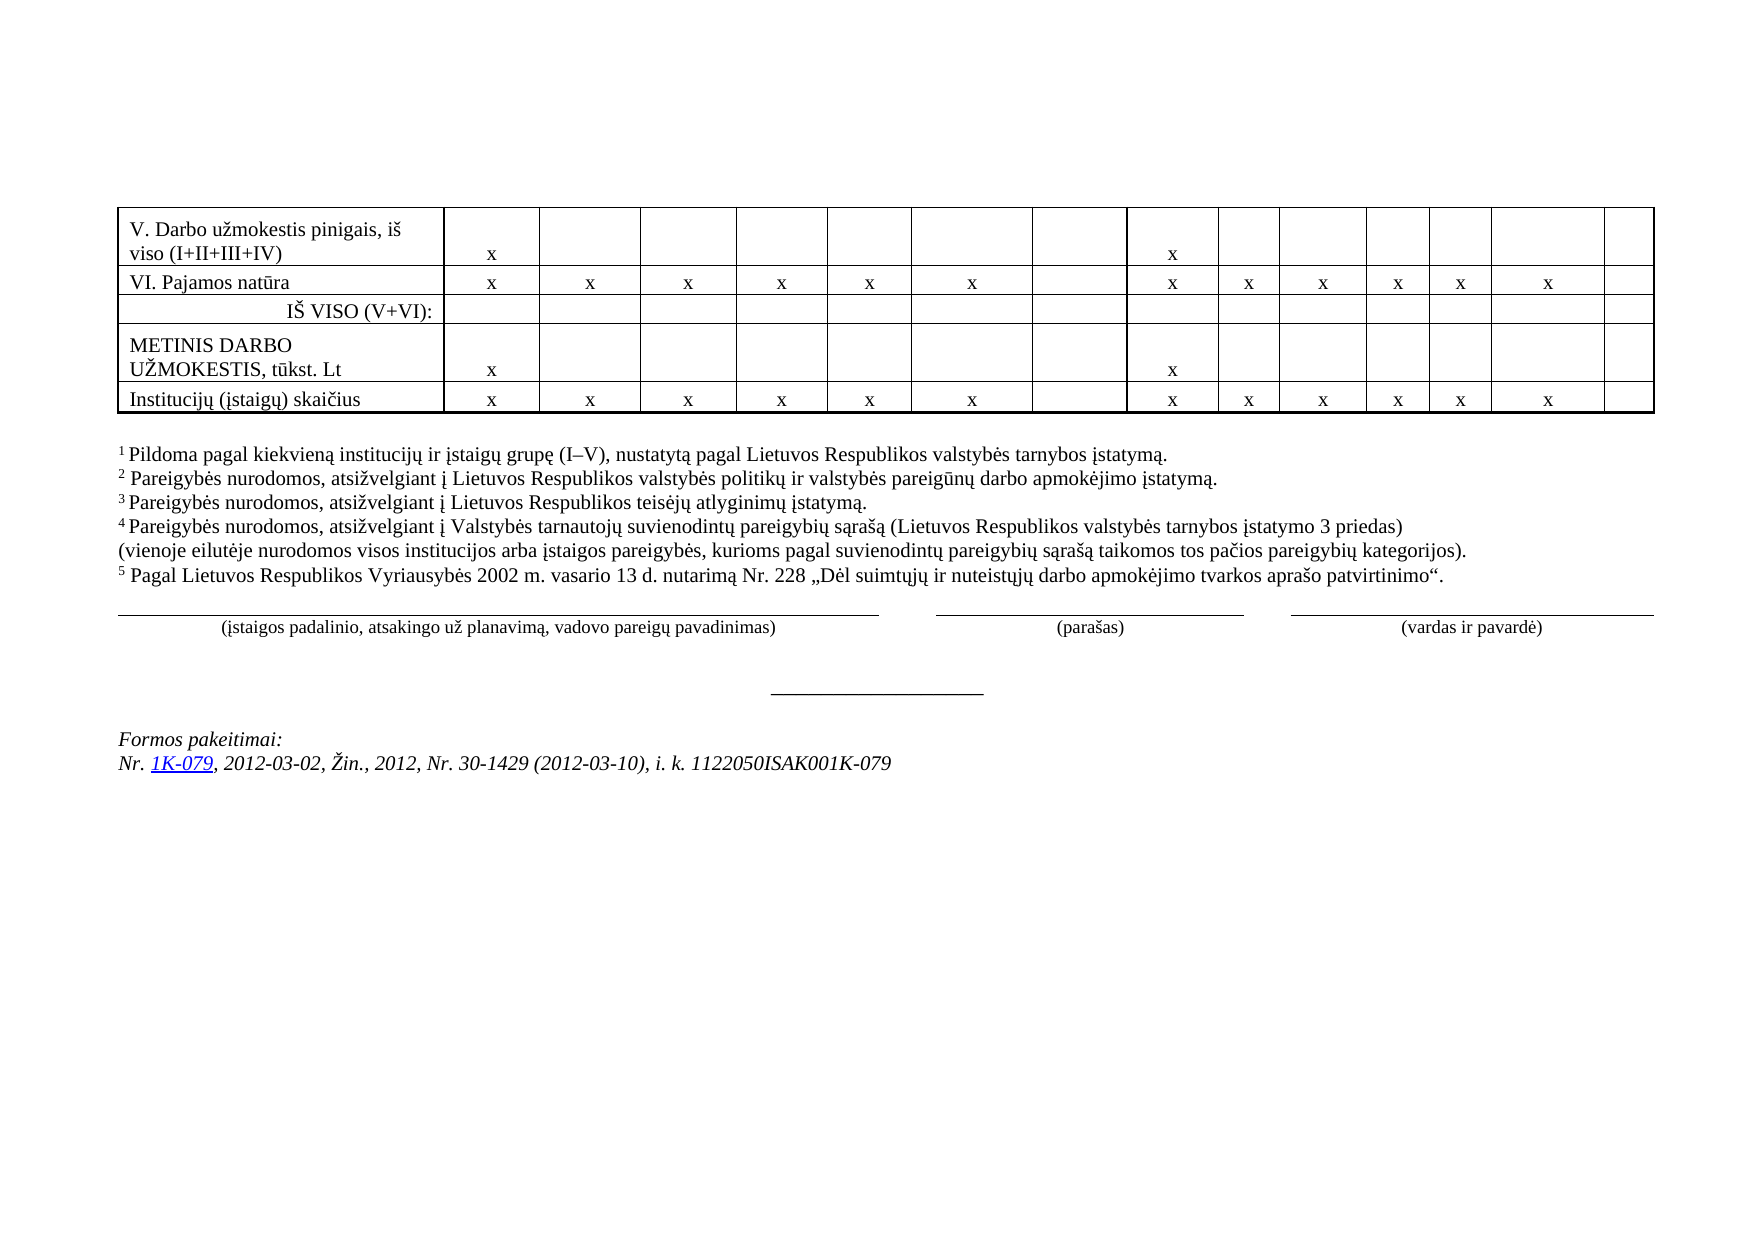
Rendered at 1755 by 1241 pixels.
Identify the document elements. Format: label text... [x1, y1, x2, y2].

table_cell x [445, 324, 539, 381]
table_cell [445, 295, 539, 323]
text 1 Pildoma pagal kiekvieną institucijų ir įstaigų grupę (I–V), nustatytą pagal Lietuvos Respublikos valstybės tarnybos įstatymą. [118, 442, 1636, 466]
table_cell [828, 295, 911, 323]
table_cell x [1430, 382, 1491, 411]
table_cell x [540, 266, 640, 294]
table_cell V. Darbo užmokestis pinigais, iš viso (I+II+III+IV) [119, 208, 443, 265]
table_cell x [1219, 382, 1279, 411]
table_cell x [1367, 266, 1429, 294]
table_cell [1128, 295, 1218, 323]
table_cell [1280, 208, 1366, 265]
table_cell x [1128, 208, 1218, 265]
table_cell [641, 324, 736, 381]
table_cell VI. Pajamos natūra [119, 266, 443, 294]
table_cell [1219, 324, 1279, 381]
table_cell [1605, 324, 1653, 381]
table_cell [737, 324, 827, 381]
table_cell [912, 324, 1032, 381]
table_cell [1280, 295, 1366, 323]
table_header [1244, 615, 1291, 640]
table_cell [1605, 266, 1653, 294]
table_cell x [1128, 266, 1218, 294]
table_cell x [1492, 382, 1604, 411]
table_cell METINIS DARBO UŽMOKESTIS, tūkst. Lt [119, 324, 443, 381]
table_cell [540, 324, 640, 381]
table_cell [641, 208, 736, 265]
table_cell x [1430, 266, 1491, 294]
text 4 Pareigybės nurodomos, atsižvelgiant į Valstybės tarnautojų suvienodintų pareigybių sąrašą (Lietuvos Respublikos valstybės tarnybos įstatymo 3 priedas) [118, 514, 1636, 538]
table_cell [1219, 208, 1279, 265]
table_cell x [540, 382, 640, 411]
table_header [879, 615, 936, 640]
table_cell x [737, 382, 827, 411]
table_header (vardas ir pavardė) [1291, 616, 1653, 640]
table_cell [912, 295, 1032, 323]
table_cell [1033, 324, 1126, 381]
table_cell x [445, 382, 539, 411]
table_cell [912, 208, 1032, 265]
table_cell [1033, 382, 1126, 411]
table_cell [540, 208, 640, 265]
table_cell [641, 295, 736, 323]
table_cell x [1128, 382, 1218, 411]
table_cell x [1367, 382, 1429, 411]
table_cell [1367, 208, 1429, 265]
table_header (įstaigos padalinio, atsakingo už planavimą, vadovo pareigų pavadinimas) [118, 616, 879, 640]
table_cell [1367, 295, 1429, 323]
table_cell x [1128, 324, 1218, 381]
text (vienoje eilutėje nurodomos visos institucijos arba įstaigos pareigybės, kurioms pagal suvienodintų pareigybių sąrašą taikomos tos pačios pareigybių kategorijos). [118, 538, 1636, 562]
table_cell [1430, 208, 1491, 265]
table_cell x [445, 208, 539, 265]
text _________________ [118, 669, 1636, 698]
table_cell [1280, 324, 1366, 381]
table_cell [1605, 382, 1653, 411]
table_cell x [828, 266, 911, 294]
table_cell [1492, 295, 1604, 323]
table_cell [828, 208, 911, 265]
table_cell [1430, 324, 1491, 381]
table_cell [1033, 208, 1126, 265]
table_cell [1430, 295, 1491, 323]
text Formos pakeitimai: [118, 727, 1636, 751]
table_cell x [1280, 382, 1366, 411]
table_cell x [641, 382, 736, 411]
table_cell [1033, 266, 1126, 294]
table_cell [1492, 324, 1604, 381]
table_cell [1605, 295, 1653, 323]
table_cell [1033, 295, 1126, 323]
table_header (parašas) [936, 616, 1244, 640]
table_cell [737, 295, 827, 323]
table_cell x [1492, 266, 1604, 294]
table_cell [1492, 208, 1604, 265]
text 2 Pareigybės nurodomos, atsižvelgiant į Lietuvos Respublikos valstybės politikų ir valstybės pareigūnų darbo apmokėjimo įstatymą. [118, 466, 1636, 490]
table_cell [540, 295, 640, 323]
table_cell x [1280, 266, 1366, 294]
table_cell x [641, 266, 736, 294]
table_cell x [912, 382, 1032, 411]
table_cell x [1219, 266, 1279, 294]
table_cell x [828, 382, 911, 411]
table_cell Institucijų (įstaigų) skaičius [119, 382, 443, 411]
table_cell x [737, 266, 827, 294]
table_cell [1605, 208, 1653, 265]
table_cell [828, 324, 911, 381]
text Nr. 1K-079, 2012-03-02, Žin., 2012, Nr. 30-1429 (2012-03-10), i. k. 1122050ISAK001K-079 [118, 751, 1636, 775]
table_cell [737, 208, 827, 265]
table_cell [1219, 295, 1279, 323]
text 5 Pagal Lietuvos Respublikos Vyriausybės 2002 m. vasario 13 d. nutarimą Nr. 228 „Dėl suimtųjų ir nuteistųjų darbo apmokėjimo tvarkos aprašo patvirtinimo“. [118, 562, 1636, 587]
table_cell x [445, 266, 539, 294]
table_cell IŠ VISO (V+VI): [119, 295, 443, 323]
text 3 Pareigybės nurodomos, atsižvelgiant į Lietuvos Respublikos teisėjų atlyginimų įstatymą. [118, 490, 1636, 514]
table_cell [1367, 324, 1429, 381]
table_cell x [912, 266, 1032, 294]
